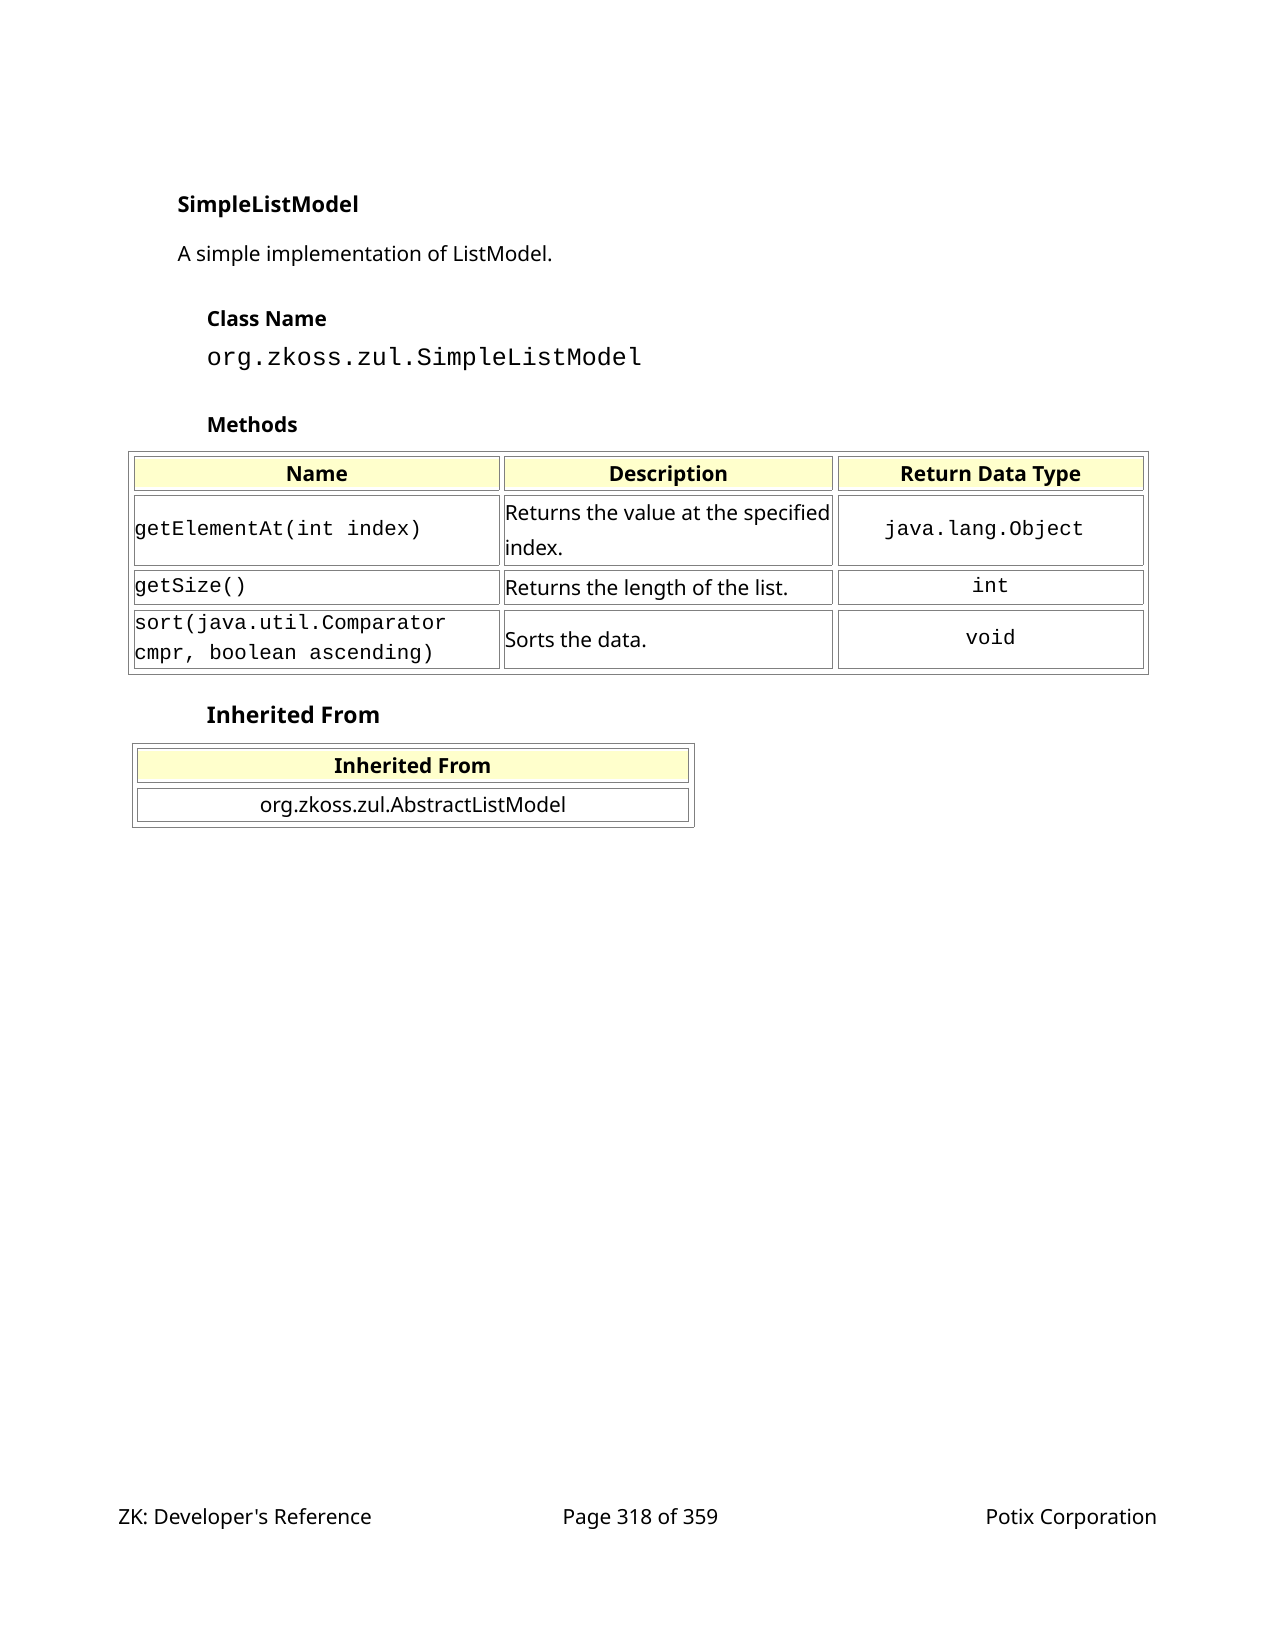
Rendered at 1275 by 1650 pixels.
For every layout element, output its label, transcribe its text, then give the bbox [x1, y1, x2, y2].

table_cell int [835, 565, 1146, 604]
table_cell java.lang.Object [835, 490, 1146, 565]
table_cell void [835, 604, 1146, 668]
subtitle Class Name [207, 304, 1157, 333]
table_header Description [502, 452, 835, 490]
text A simple implementation of ListModel. [177, 239, 1157, 268]
table_header Return Data Type [835, 452, 1146, 490]
table_cell Sorts the data. [502, 604, 835, 668]
table_header Inherited From [134, 744, 691, 782]
table_cell sort(java.util.Comparator cmpr, boolean ascending) [131, 604, 502, 668]
table_cell org.zkoss.zul.AbstractListModel [134, 782, 691, 821]
table_cell Returns the value at the specified index. [502, 490, 835, 565]
subtitle Methods [207, 410, 1157, 438]
table_header Name [131, 452, 502, 490]
subtitle SimpleListModel [177, 189, 1157, 219]
table_cell getSize() [131, 565, 502, 604]
text org.zkoss.zul.SimpleListModel [207, 345, 1157, 373]
table_cell Returns the length of the list. [502, 565, 835, 604]
table_cell getElementAt(int index) [131, 490, 502, 565]
subtitle Inherited From [207, 699, 1157, 730]
